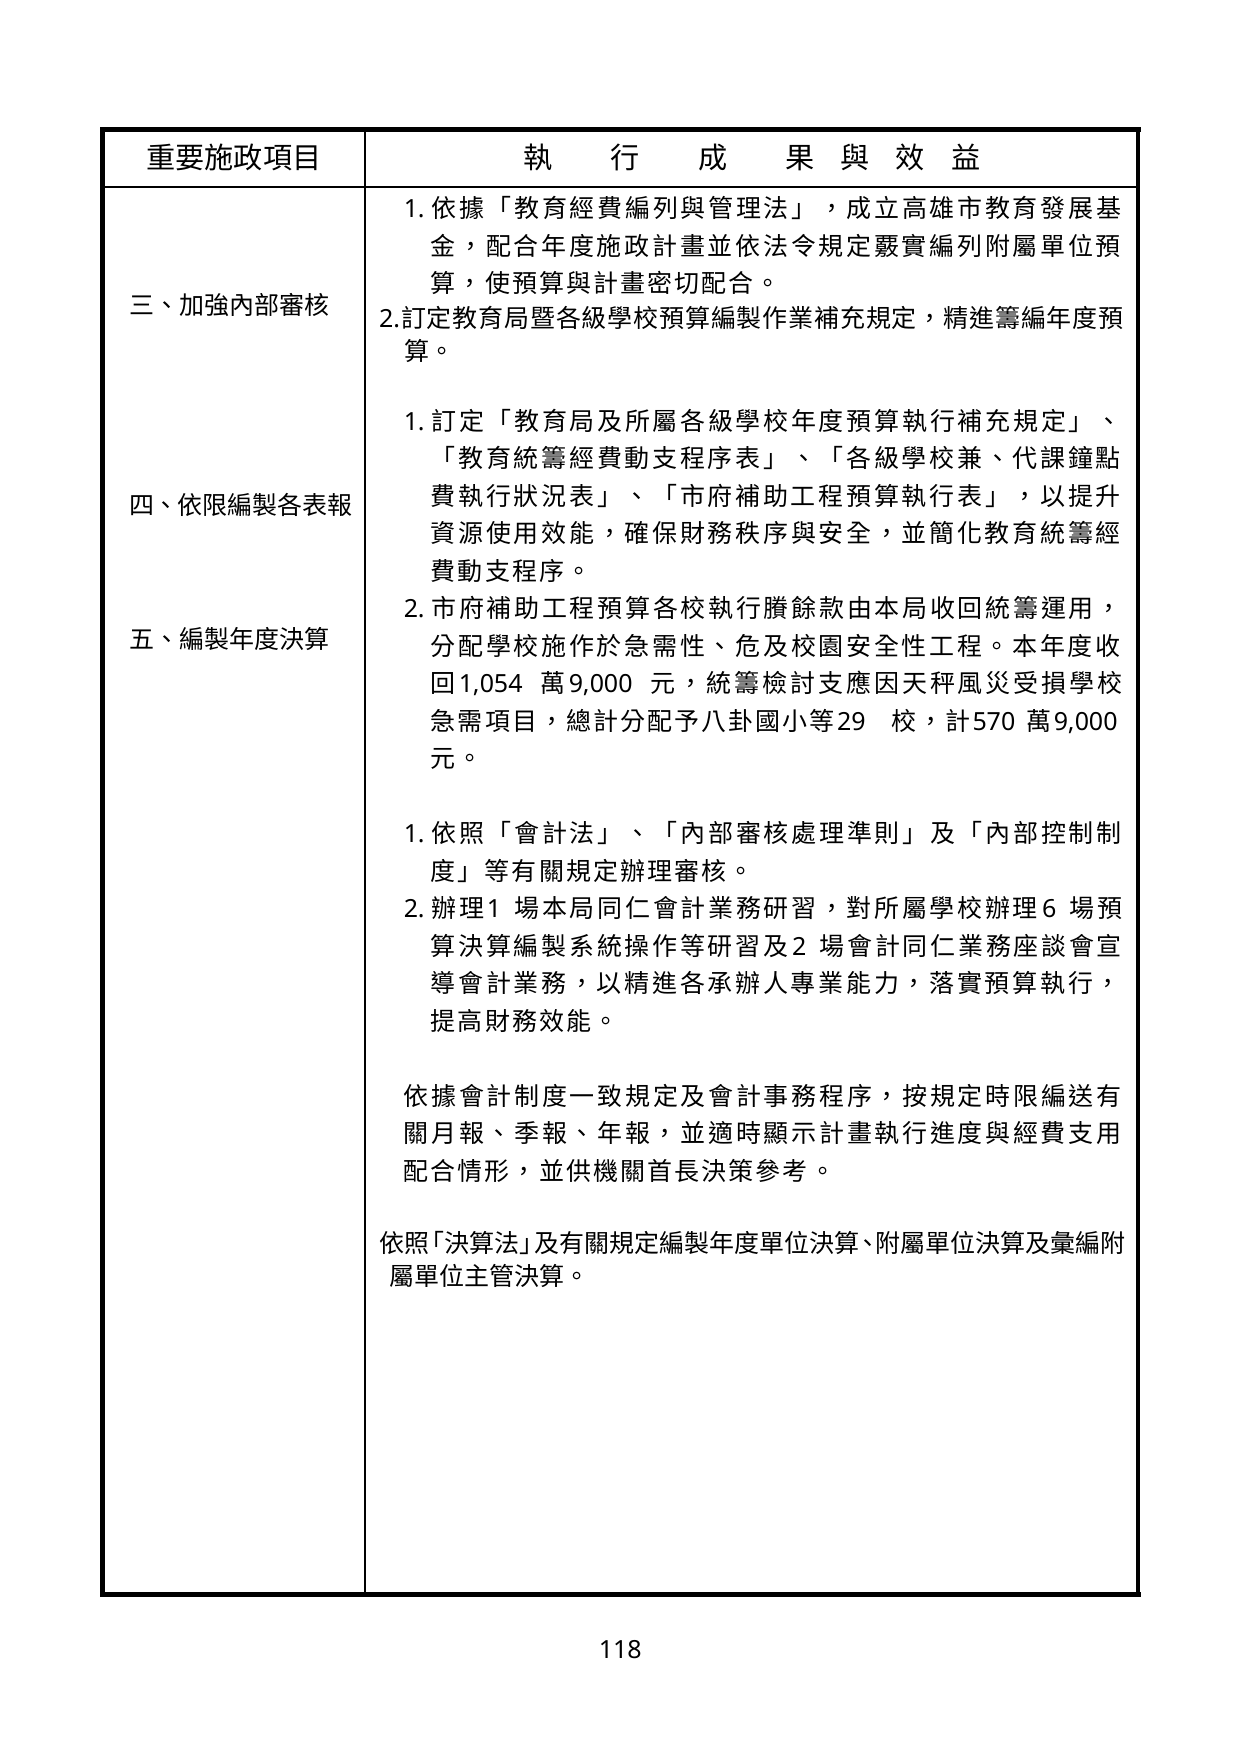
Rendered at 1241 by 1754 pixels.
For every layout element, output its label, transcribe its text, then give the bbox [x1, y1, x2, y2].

table_cell 三、加強內部審核 四、依限編製各表報 五、編製年度決算 [105, 188, 364, 1592]
table_header 執 行 成 果 與 效 益 [366, 132, 1136, 186]
table_header 重要施政項目 [105, 132, 364, 186]
table_cell 1.依據「教育經費編列與管理法」，成立高雄市教育發展基金，配合年度施政計畫並依法令規定覈實編列附屬單位預算，使預算與計畫密切配合。 2.訂定教育局暨各級學校預算編製作業補充規定，精進籌編年度預算。 1.訂定「教育局及所屬各級學校年度預算執行補充規定」、「教育統籌經費動支程序表」、「各級學校兼、代課鐘點費執行狀況表」、「市府補助工程預算執行表」，以提升資源使用效能，確保財務秩序與安全，並簡化教育統籌經費動支程序。 2.市府補助工程預算各校執行賸餘款由本局收回統籌運用，分配學校施作於急需性、危及校園安全性工程。本年度收回1,054萬9,000元，統籌檢討支應因天秤風災受損學校急需項目，總計分配予八卦國小等29校，計570萬9,000元。 1.依照「會計法」、「內部審核處理準則」及「內部控制制度」等有關規定辦理審核。 2.辦理1場本局同仁會計業務研習，對所屬學校辦理6場預算決算編製系統操作等研習及2場會計同仁業務座談會宣導會計業務，以精進各承辦人專業能力，落實預算執行，提高財務效能。 依據會計制度一致規定及會計事務程序，按規定時限編送有關月報、季報、年報，並適時顯示計畫執行進度與經費支用配合情形，並供機關首長決策參考。 依照「決算法」及有關規定編製年度單位決算、附屬單位決算及彙編附屬單位主管決算。 [366, 188, 1136, 1592]
